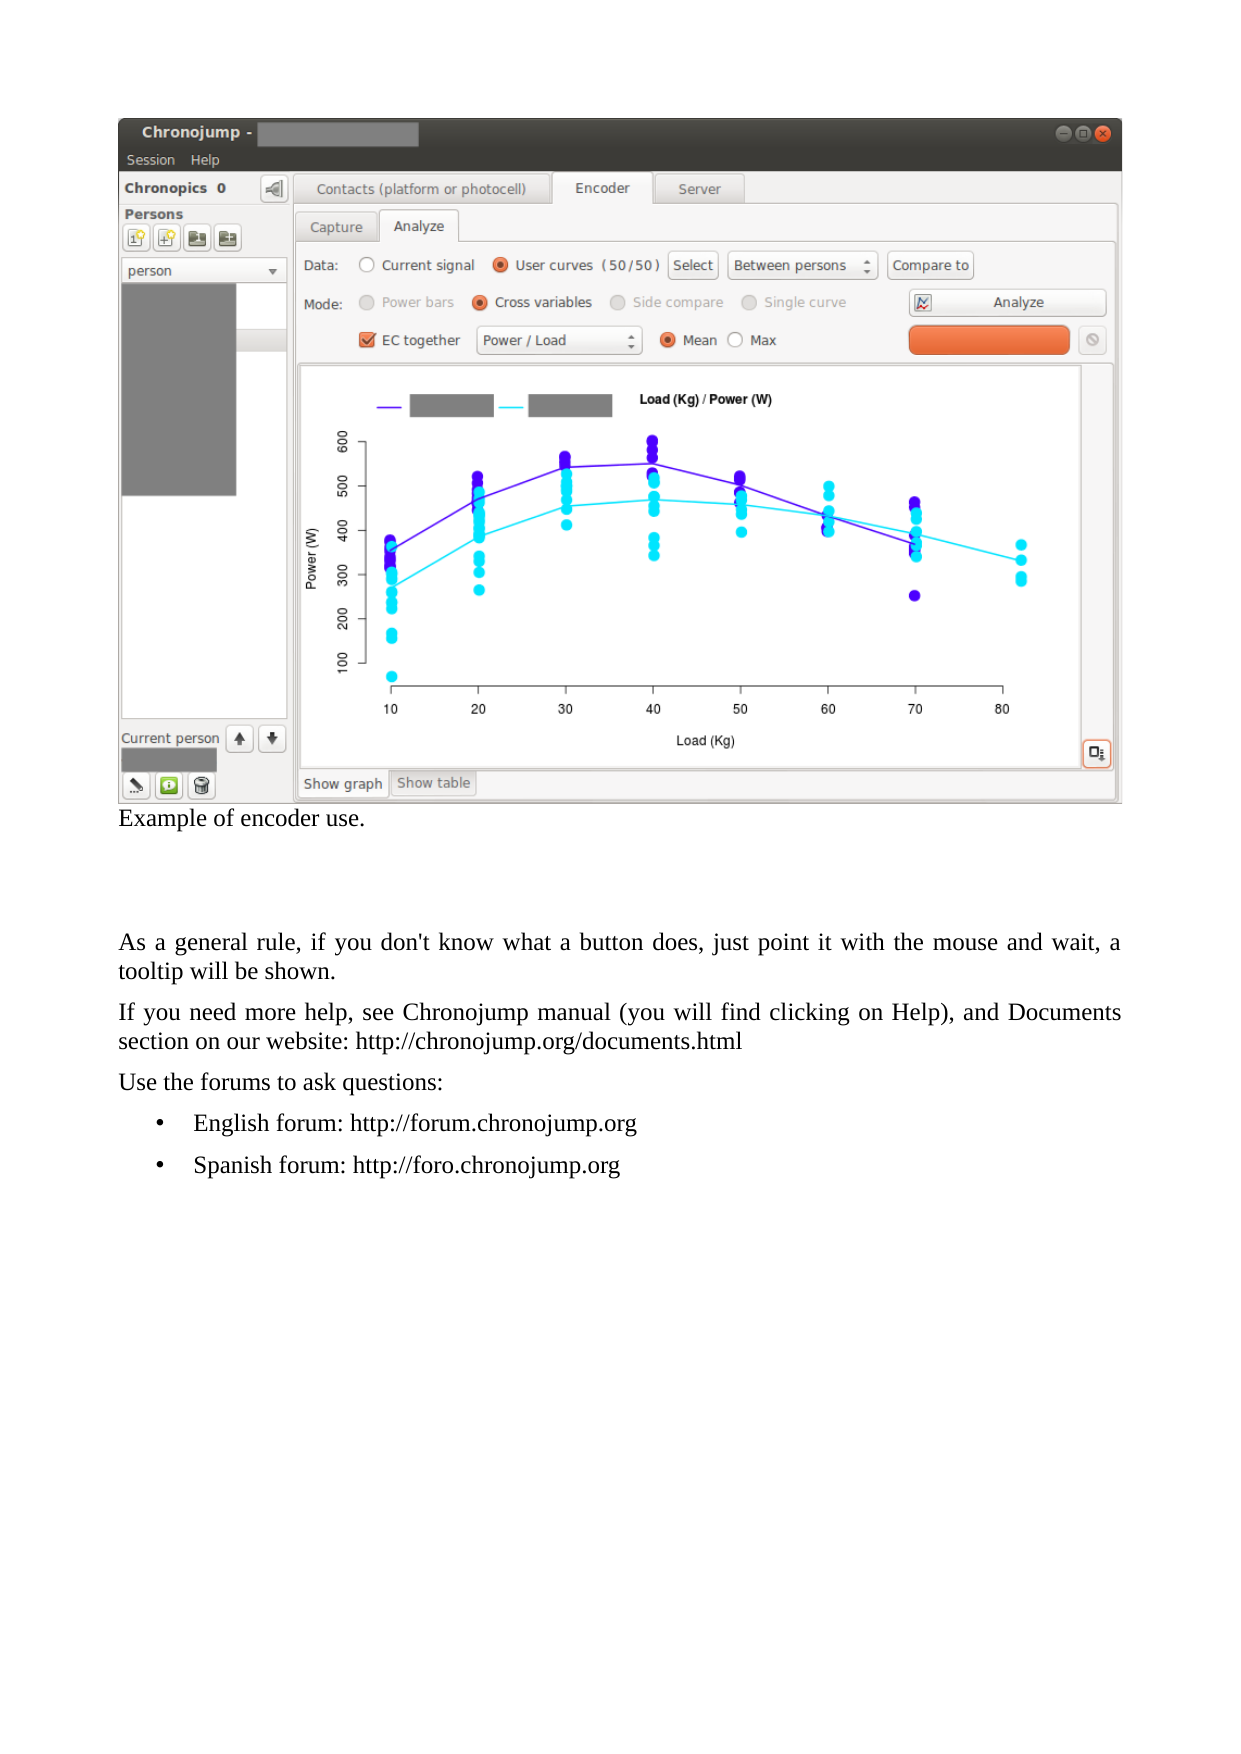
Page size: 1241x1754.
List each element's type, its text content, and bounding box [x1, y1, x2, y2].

list Spanish forum: http://foro.chronojump.org [156, 1150, 1122, 1178]
text Example of encoder use. [118, 804, 1122, 832]
text If you need more help, see Chronojump manual (you will find clicking on Help), and Documents section on our website: http://chronojump.org/documents.html [118, 997, 1122, 1055]
text As a general rule, if you don't know what a button does, just point it with the mouse and wait, a tooltip will be shown. [118, 927, 1122, 985]
picture [118, 118, 1123, 804]
text Use the forums to ask questions: [118, 1067, 1122, 1096]
list English forum: http://forum.chronojump.org [156, 1108, 1122, 1137]
